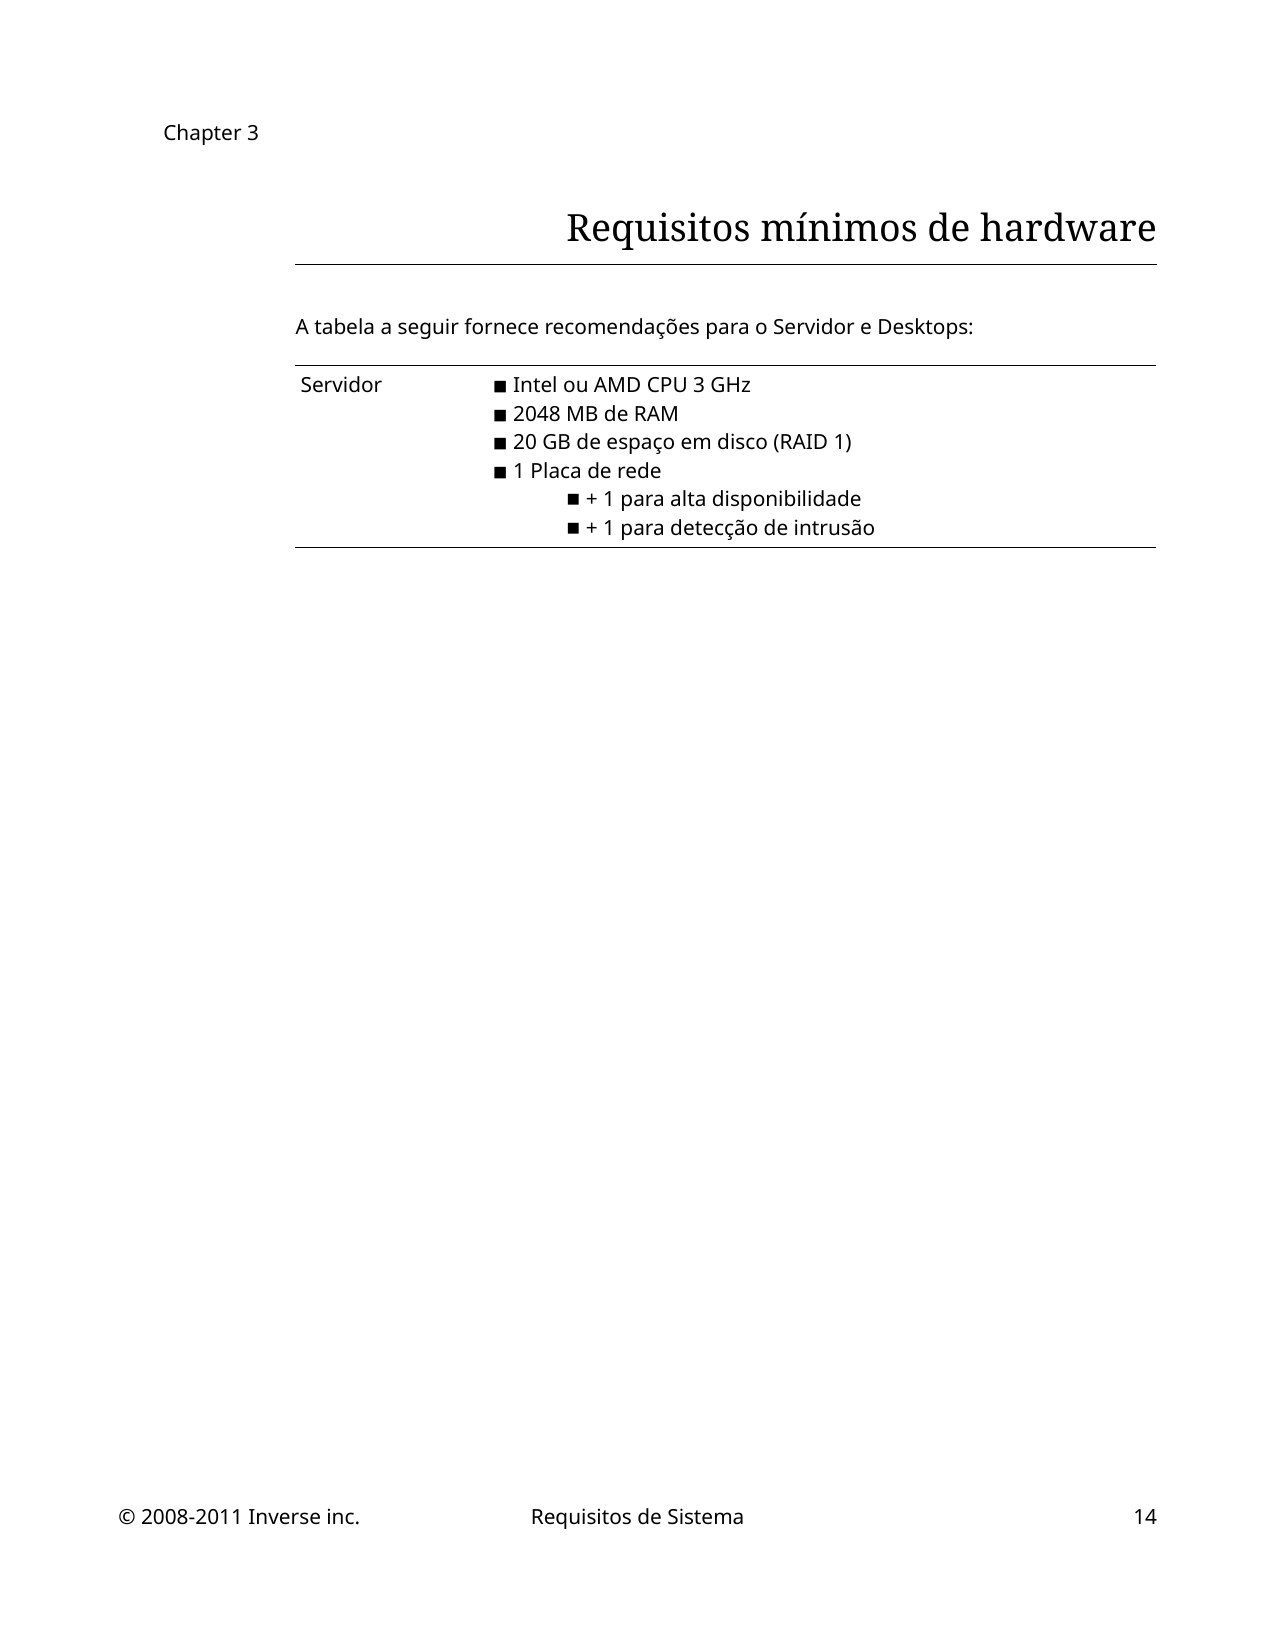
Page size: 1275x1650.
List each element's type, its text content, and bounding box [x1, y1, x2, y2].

table_header ◾ Intel ou AMD CPU 3 GHz ◾ 2048 MB de RAM ◾ 20 GB de espaço em disco (RAID 1) ◾ 1 Placa de rede + 1 para alta disponibilidade + 1 para detecção de intrusão [487, 366, 1156, 547]
table_header Servidor [295, 366, 487, 547]
text A tabela a seguir fornece recomendações para o Servidor e Desktops: [295, 312, 1157, 341]
subtitle Requisitos mínimos de hardware [295, 201, 1157, 264]
